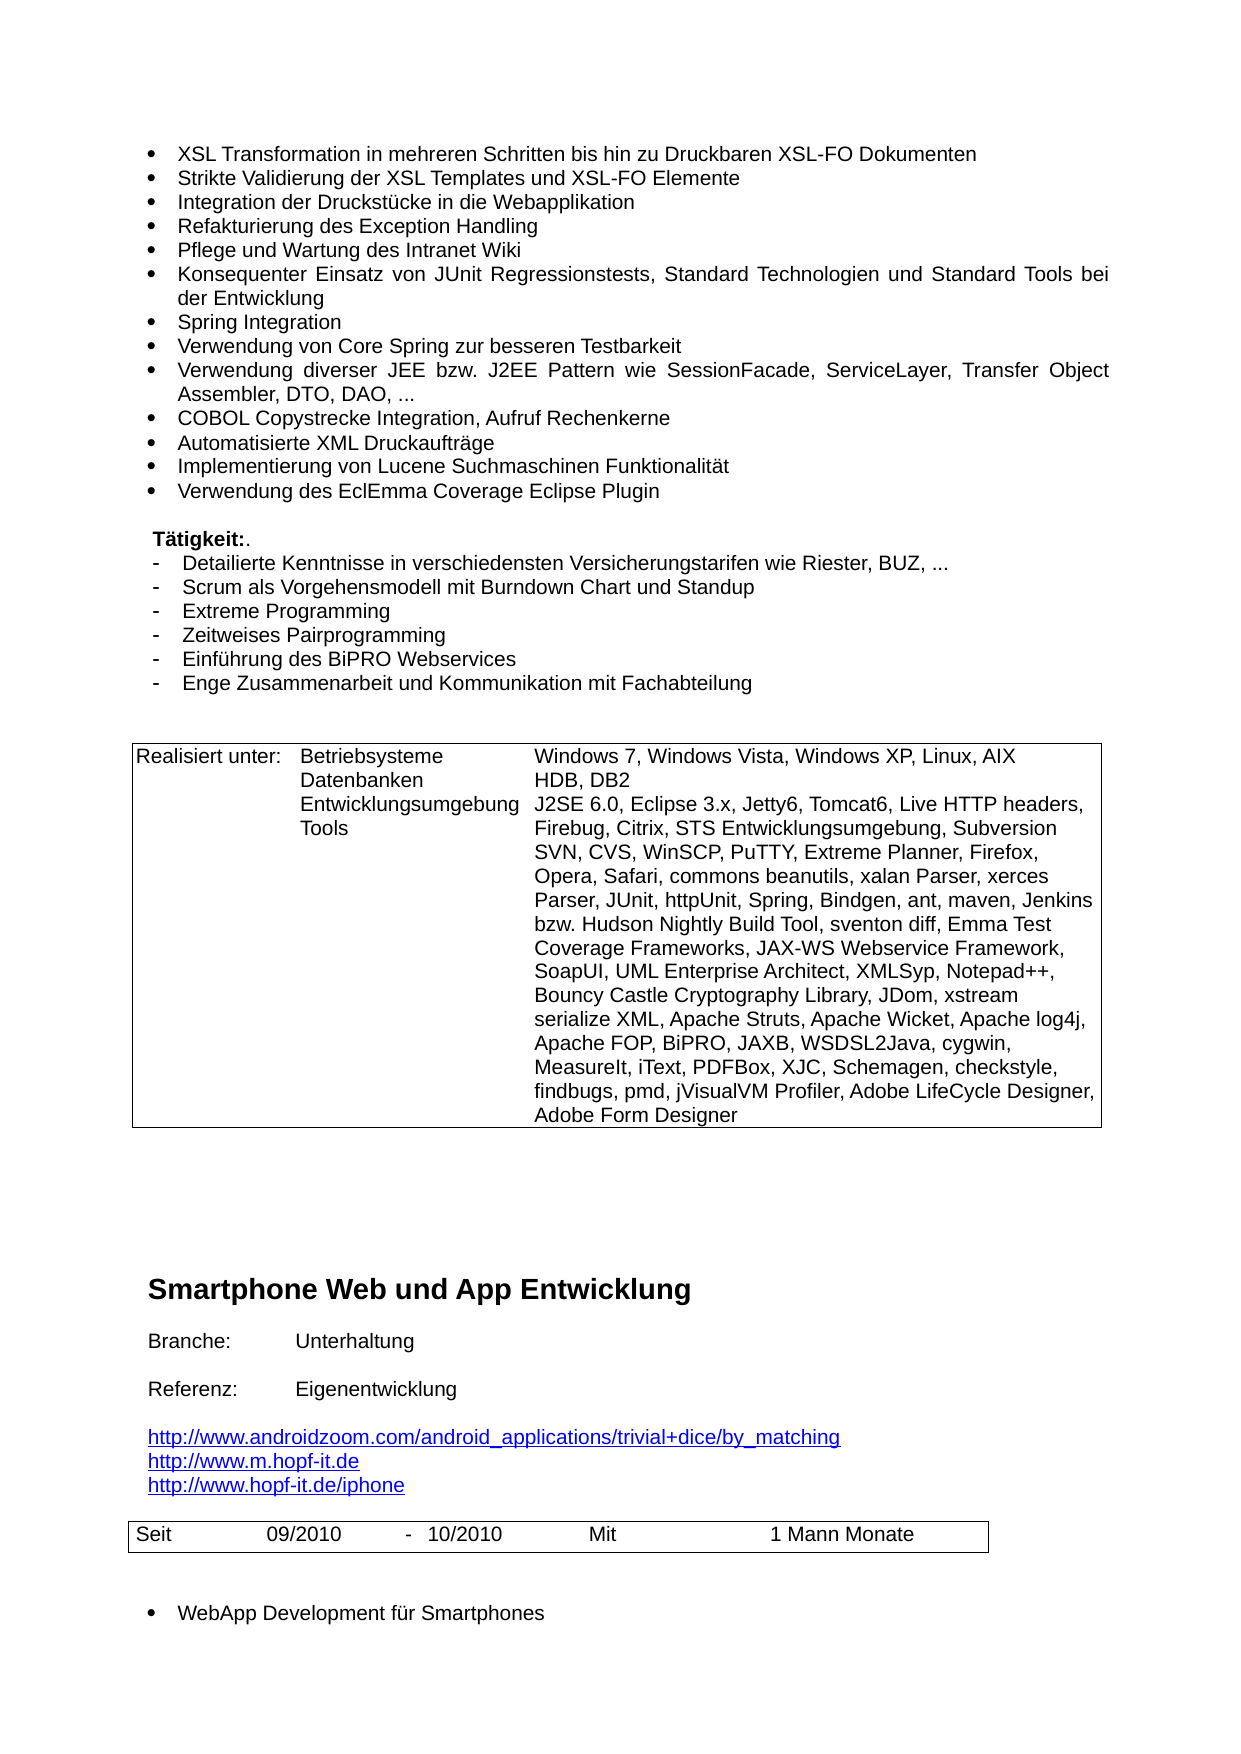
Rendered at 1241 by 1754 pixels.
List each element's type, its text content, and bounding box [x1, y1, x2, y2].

text Branche: Unterhaltung [148, 1329, 1110, 1353]
text http://www.m.hopf-it.de [148, 1449, 1110, 1473]
list Einführung des BiPRO Webservices [152, 647, 1110, 671]
table_header - [398, 1522, 420, 1552]
text http://www.androidzoom.com/android_applications/trivial+dice/by_matching [148, 1425, 1110, 1449]
list Enge Zusammenarbeit und Kommunikation mit Fachabteilung [152, 671, 1110, 695]
list Scrum als Vorgehensmodell mit Burndown Chart und Standup [152, 574, 1110, 598]
list Detailierte Kenntnisse in verschiedensten Versicherungstarifen wie Riester, BUZ, ... [152, 550, 1110, 574]
table_header Seit [129, 1522, 259, 1552]
list XSL Transformation in mehreren Schritten bis hin zu Druckbaren XSL-FO Dokumenten [148, 142, 1110, 166]
list Pflege und Wartung des Intranet Wiki [148, 238, 1110, 262]
list Verwendung diverser JEE bzw. J2EE Pattern wie SessionFacade, ServiceLayer, Transfer Object Assembler, DTO, DAO, ... [148, 358, 1110, 406]
text Tätigkeit:. [152, 526, 1110, 550]
list Automatisierte XML Druckaufträge [148, 430, 1110, 454]
list Integration der Druckstücke in die Webapplikation [148, 190, 1110, 214]
list Spring Integration [148, 310, 1110, 334]
list Konsequenter Einsatz von JUnit Regressionstests, Standard Technologien und Standard Tools bei der Entwicklung [148, 262, 1110, 310]
list Extreme Programming [152, 598, 1110, 623]
table_header Realisiert unter: [133, 744, 297, 792]
text Smartphone Web und App Entwicklung [148, 1272, 1110, 1305]
text Referenz: Eigenentwicklung [148, 1377, 1110, 1401]
list Implementierung von Lucene Suchmaschinen Funktionalität [148, 454, 1110, 478]
table_header Mit [581, 1522, 762, 1552]
list WebApp Development für Smartphones [148, 1601, 1110, 1624]
list Strikte Validierung der XSL Templates und XSL-FO Elemente [148, 166, 1110, 190]
table_cell J2SE 6.0, Eclipse 3.x, Jetty6, Tomcat6, Live HTTP headers, Firebug, Citrix, STS Entwicklungsumgebung, Subversion SVN, CVS, WinSCP, PuTTY, Extreme Planner, Firefox, Opera, Safari, commons beanutils, xalan Parser, xerces Parser, JUnit, httpUnit, Spring, Bindgen, ant, maven, Jenkins bzw. Hudson Nightly Build Tool, sventon diff, Emma Test Coverage Frameworks, JAX-WS Webservice Framework, SoapUI, UML Enterprise Architect, XMLSyp, Notepad++, Bouncy Castle Cryptography Library, JDom, xstream serialize XML, Apache Struts, Apache Wicket, Apache log4j, Apache FOP, BiPRO, JAXB, WSDSL2Java, cygwin, MeasureIt, iText, PDFBox, XJC, Schemagen, checkstyle, findbugs, pmd, jVisualVM Profiler, Adobe LifeCycle Designer, Adobe Form Designer [531, 792, 1101, 1127]
list Refakturierung des Exception Handling [148, 214, 1110, 238]
table_header 09/2010 [259, 1522, 398, 1552]
table_cell [133, 792, 297, 1127]
table_header Windows 7, Windows Vista, Windows XP, Linux, AIX HDB, DB2 [531, 744, 1101, 792]
list Verwendung von Core Spring zur besseren Testbarkeit [148, 334, 1110, 358]
list COBOL Copystrecke Integration, Aufruf Rechenkerne [148, 406, 1110, 430]
table_header 1 Mann Monate [763, 1522, 988, 1552]
table_cell Entwicklungsumgebung Tools [297, 792, 531, 1127]
list Verwendung des EclEmma Coverage Eclipse Plugin [148, 478, 1110, 502]
table_header 10/2010 [420, 1522, 581, 1552]
table_header Betriebsysteme Datenbanken [297, 744, 531, 792]
text http://www.hopf-it.de/iphone [148, 1473, 1110, 1497]
list Zeitweises Pairprogramming [152, 623, 1110, 647]
